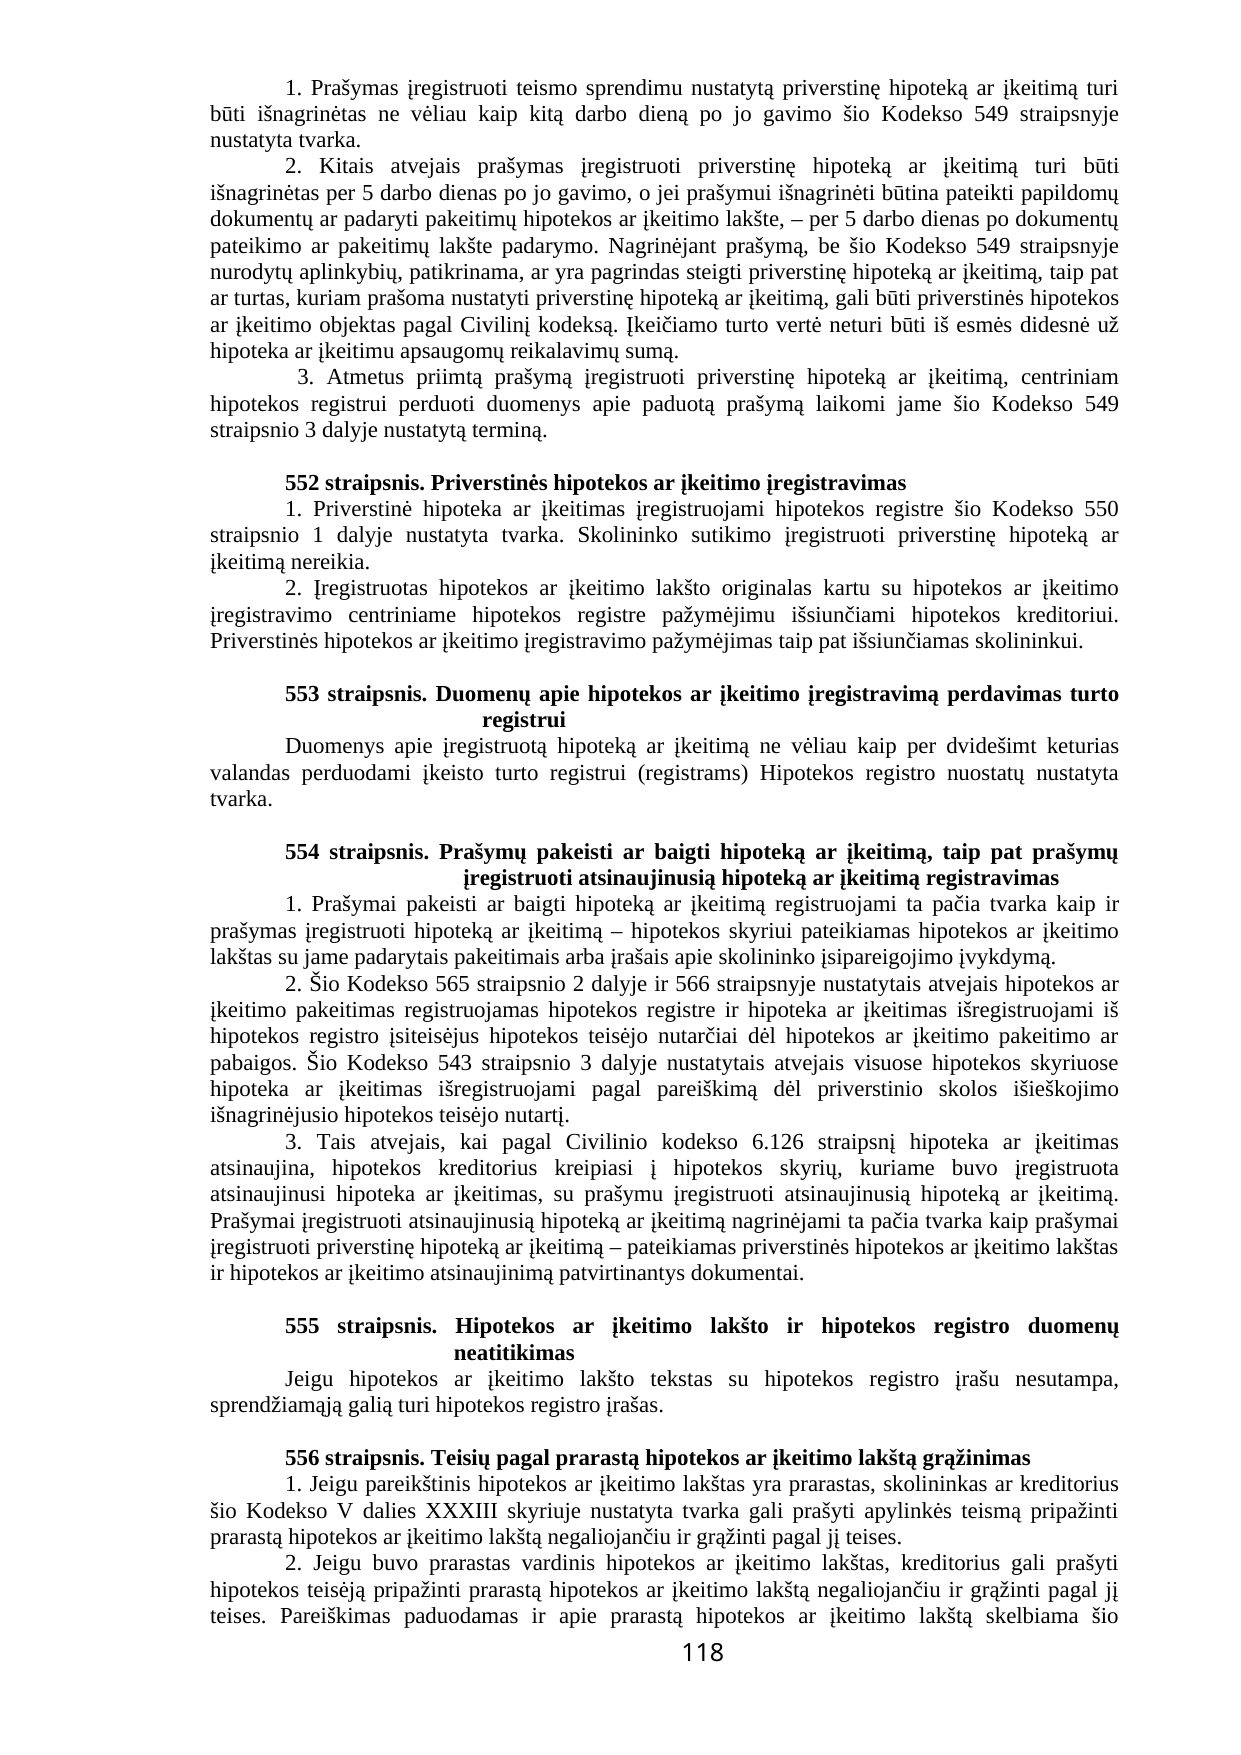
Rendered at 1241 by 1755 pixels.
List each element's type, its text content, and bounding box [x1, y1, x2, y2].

text 3. Atmetus priimtą prašymą įregistruoti priverstinę hipoteką ar įkeitimą, centriniam hipotekos registrui perduoti duomenys apie paduotą prašymą laikomi jame šio Kodekso 549 straipsnio 3 dalyje nustatytą terminą. [210, 363, 1120, 442]
text 556 straipsnis. Teisių pagal prarastą hipotekos ar įkeitimo lakštą grąžinimas [285, 1444, 1120, 1470]
text Duomenys apie įregistruotą hipoteką ar įkeitimą ne vėliau kaip per dvidešimt keturias valandas perduodami įkeisto turto registrui (registrams) Hipotekos registro nuostatų nustatyta tvarka. [210, 732, 1120, 811]
text 1. Jeigu pareikštinis hipotekos ar įkeitimo lakštas yra prarastas, skolininkas ar kreditorius šio Kodekso V dalies XXXIII skyriuje nustatyta tvarka gali prašyti apylinkės teismą pripažinti prarastą hipotekos ar įkeitimo lakštą negaliojančiu ir grąžinti pagal jį teises. [210, 1470, 1120, 1549]
text 1. Priverstinė hipoteka ar įkeitimas įregistruojami hipotekos registre šio Kodekso 550 straipsnio 1 dalyje nustatyta tvarka. Skolininko sutikimo įregistruoti priverstinę hipoteką ar įkeitimą nereikia. [210, 495, 1120, 574]
text 2. Jeigu buvo prarastas vardinis hipotekos ar įkeitimo lakštas, kreditorius gali prašyti hipotekos teisėją pripažinti prarastą hipotekos ar įkeitimo lakštą negaliojančiu ir grąžinti pagal jį teises. Pareiškimas paduodamas ir apie prarastą hipotekos ar įkeitimo lakštą skelbiama šio [210, 1549, 1120, 1628]
text 2. Kitais atvejais prašymas įregistruoti priverstinę hipoteką ar įkeitimą turi būti išnagrinėtas per 5 darbo dienas po jo gavimo, o jei prašymui išnagrinėti būtina pateikti papildomų dokumentų ar padaryti pakeitimų hipotekos ar įkeitimo lakšte, – per 5 darbo dienas po dokumentų pateikimo ar pakeitimų lakšte padarymo. Nagrinėjant prašymą, be šio Kodekso 549 straipsnyje nurodytų aplinkybių, patikrinama, ar yra pagrindas steigti priverstinę hipoteką ar įkeitimą, taip pat ar turtas, kuriam prašoma nustatyti priverstinę hipoteką ar įkeitimą, gali būti priverstinės hipotekos ar įkeitimo objektas pagal Civilinį kodeksą. Įkeičiamo turto vertė neturi būti iš esmės didesnė už hipoteka ar įkeitimu apsaugomų reikalavimų sumą. [210, 153, 1120, 363]
text 1. Prašymas įregistruoti teismo sprendimu nustatytą priverstinę hipoteką ar įkeitimą turi būti išnagrinėtas ne vėliau kaip kitą darbo dieną po jo gavimo šio Kodekso 549 straipsnyje nustatyta tvarka. [210, 73, 1120, 153]
text 1. Prašymai pakeisti ar baigti hipoteką ar įkeitimą registruojami ta pačia tvarka kaip ir prašymas įregistruoti hipoteką ar įkeitimą – hipotekos skyriui pateikiamas hipotekos ar įkeitimo lakštas su jame padarytais pakeitimais arba įrašais apie skolininko įsipareigojimo įvykdymą. [210, 891, 1120, 969]
text 3. Tais atvejais, kai pagal Civilinio kodekso 6.126 straipsnį hipoteka ar įkeitimas atsinaujina, hipotekos kreditorius kreipiasi į hipotekos skyrių, kuriame buvo įregistruota atsinaujinusi hipoteka ar įkeitimas, su prašymu įregistruoti atsinaujinusią hipoteką ar įkeitimą. Prašymai įregistruoti atsinaujinusią hipoteką ar įkeitimą nagrinėjami ta pačia tvarka kaip prašymai įregistruoti priverstinę hipoteką ar įkeitimą – pateikiamas priverstinės hipotekos ar įkeitimo lakštas ir hipotekos ar įkeitimo atsinaujinimą patvirtinantys dokumentai. [210, 1128, 1120, 1286]
text 553 straipsnis. Duomenų apie hipotekos ar įkeitimo įregistravimą perdavimas turto registrui [285, 680, 1120, 732]
text 554 straipsnis. Prašymų pakeisti ar baigti hipoteką ar įkeitimą, taip pat prašymų įregistruoti atsinaujinusią hipoteką ar įkeitimą registravimas [285, 838, 1120, 891]
text 2. Šio Kodekso 565 straipsnio 2 dalyje ir 566 straipsnyje nustatytais atvejais hipotekos ar įkeitimo pakeitimas registruojamas hipotekos registre ir hipoteka ar įkeitimas išregistruojami iš hipotekos registro įsiteisėjus hipotekos teisėjo nutarčiai dėl hipotekos ar įkeitimo pakeitimo ar pabaigos. Šio Kodekso 543 straipsnio 3 dalyje nustatytais atvejais visuose hipotekos skyriuose hipoteka ar įkeitimas išregistruojami pagal pareiškimą dėl priverstinio skolos išieškojimo išnagrinėjusio hipotekos teisėjo nutartį. [210, 969, 1120, 1128]
text 2. Įregistruotas hipotekos ar įkeitimo lakšto originalas kartu su hipotekos ar įkeitimo įregistravimo centriniame hipotekos registre pažymėjimu išsiunčiami hipotekos kreditoriui. Priverstinės hipotekos ar įkeitimo įregistravimo pažymėjimas taip pat išsiunčiamas skolininkui. [210, 574, 1120, 653]
text Jeigu hipotekos ar įkeitimo lakšto tekstas su hipotekos registro įrašu nesutampa, sprendžiamąją galią turi hipotekos registro įrašas. [210, 1365, 1120, 1418]
text 552 straipsnis. Priverstinės hipotekos ar įkeitimo įregistravimas [210, 469, 1120, 495]
text 555 straipsnis. Hipotekos ar įkeitimo lakšto ir hipotekos registro duomenų neatitikimas [285, 1312, 1120, 1365]
